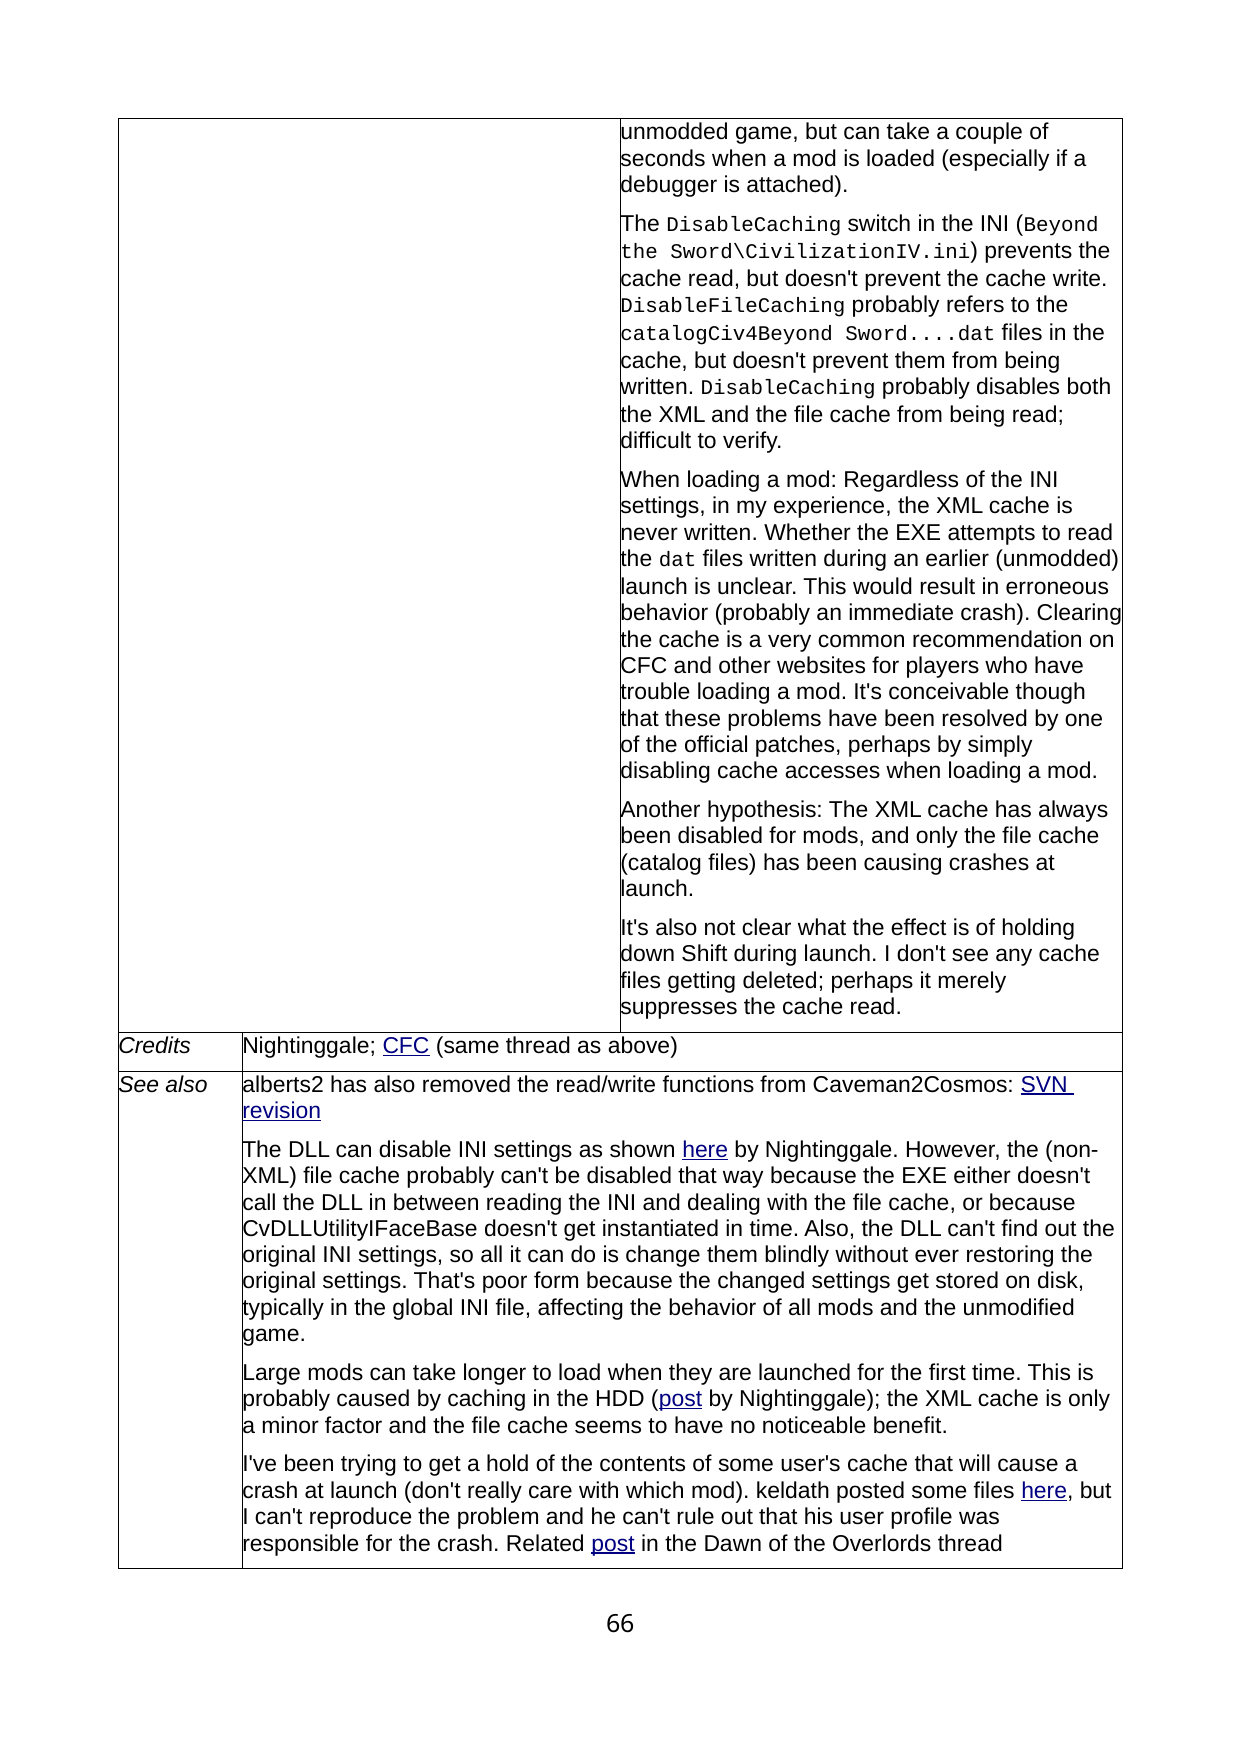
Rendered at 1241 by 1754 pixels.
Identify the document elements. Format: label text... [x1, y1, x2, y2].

table_cell alberts2 has also removed the read/write functions from Caveman2Cosmos: SVN revision The DLL can disable INI settings as shown here by Nightinggale. However, the (non-XML) file cache probably can't be disabled that way because the EXE either doesn't call the DLL in between reading the INI and dealing with the file cache, or because CvDLLUtilityIFaceBase doesn't get instantiated in time. Also, the DLL can't find out the original INI settings, so all it can do is change them blindly without ever restoring the original settings. That's poor form because the changed settings get stored on disk, typically in the global INI file, affecting the behavior of all mods and the unmodified game. Large mods can take longer to load when they are launched for the first time. This is probably caused by caching in the HDD (post by Nightinggale); the XML cache is only a minor factor and the file cache seems to have no noticeable benefit. I've been trying to get a hold of the contents of some user's cache that will cause a crash at launch (don't really care with which mod). keldath posted some files here, but I can't reproduce the problem and he can't rule out that his user profile was responsible for the crash. Related post in the Dawn of the Overlords thread [243, 1072, 1122, 1568]
table_cell [119, 119, 620, 1032]
table_cell Credits [119, 1033, 242, 1071]
table_cell unmodded game, but can take a couple of seconds when a mod is loaded (especially if a debugger is attached). The DisableCaching switch in the INI (Beyond the Sword\CivilizationIV.ini) prevents the cache read, but doesn't prevent the cache write. DisableFileCaching probably refers to the catalogCiv4Beyond Sword....dat files in the cache, but doesn't prevent them from being written. DisableCaching probably disables both the XML and the file cache from being read; difficult to verify. When loading a mod: Regardless of the INI settings, in my experience, the XML cache is never written. Whether the EXE attempts to read the dat files written during an earlier (unmodded) launch is unclear. This would result in erroneous behavior (probably an immediate crash). Clearing the cache is a very common recommendation on CFC and other websites for players who have trouble loading a mod. It's conceivable though that these problems have been resolved by one of the official patches, perhaps by simply disabling cache accesses when loading a mod. Another hypothesis: The XML cache has always been disabled for mods, and only the file cache (catalog files) has been causing crashes at launch. It's also not clear what the effect is of holding down Shift during launch. I don't see any cache files getting deleted; perhaps it merely suppresses the cache read. [621, 119, 1122, 1032]
table_cell Nightinggale; CFC (same thread as above) [243, 1033, 1122, 1071]
table_cell See also [119, 1072, 242, 1568]
